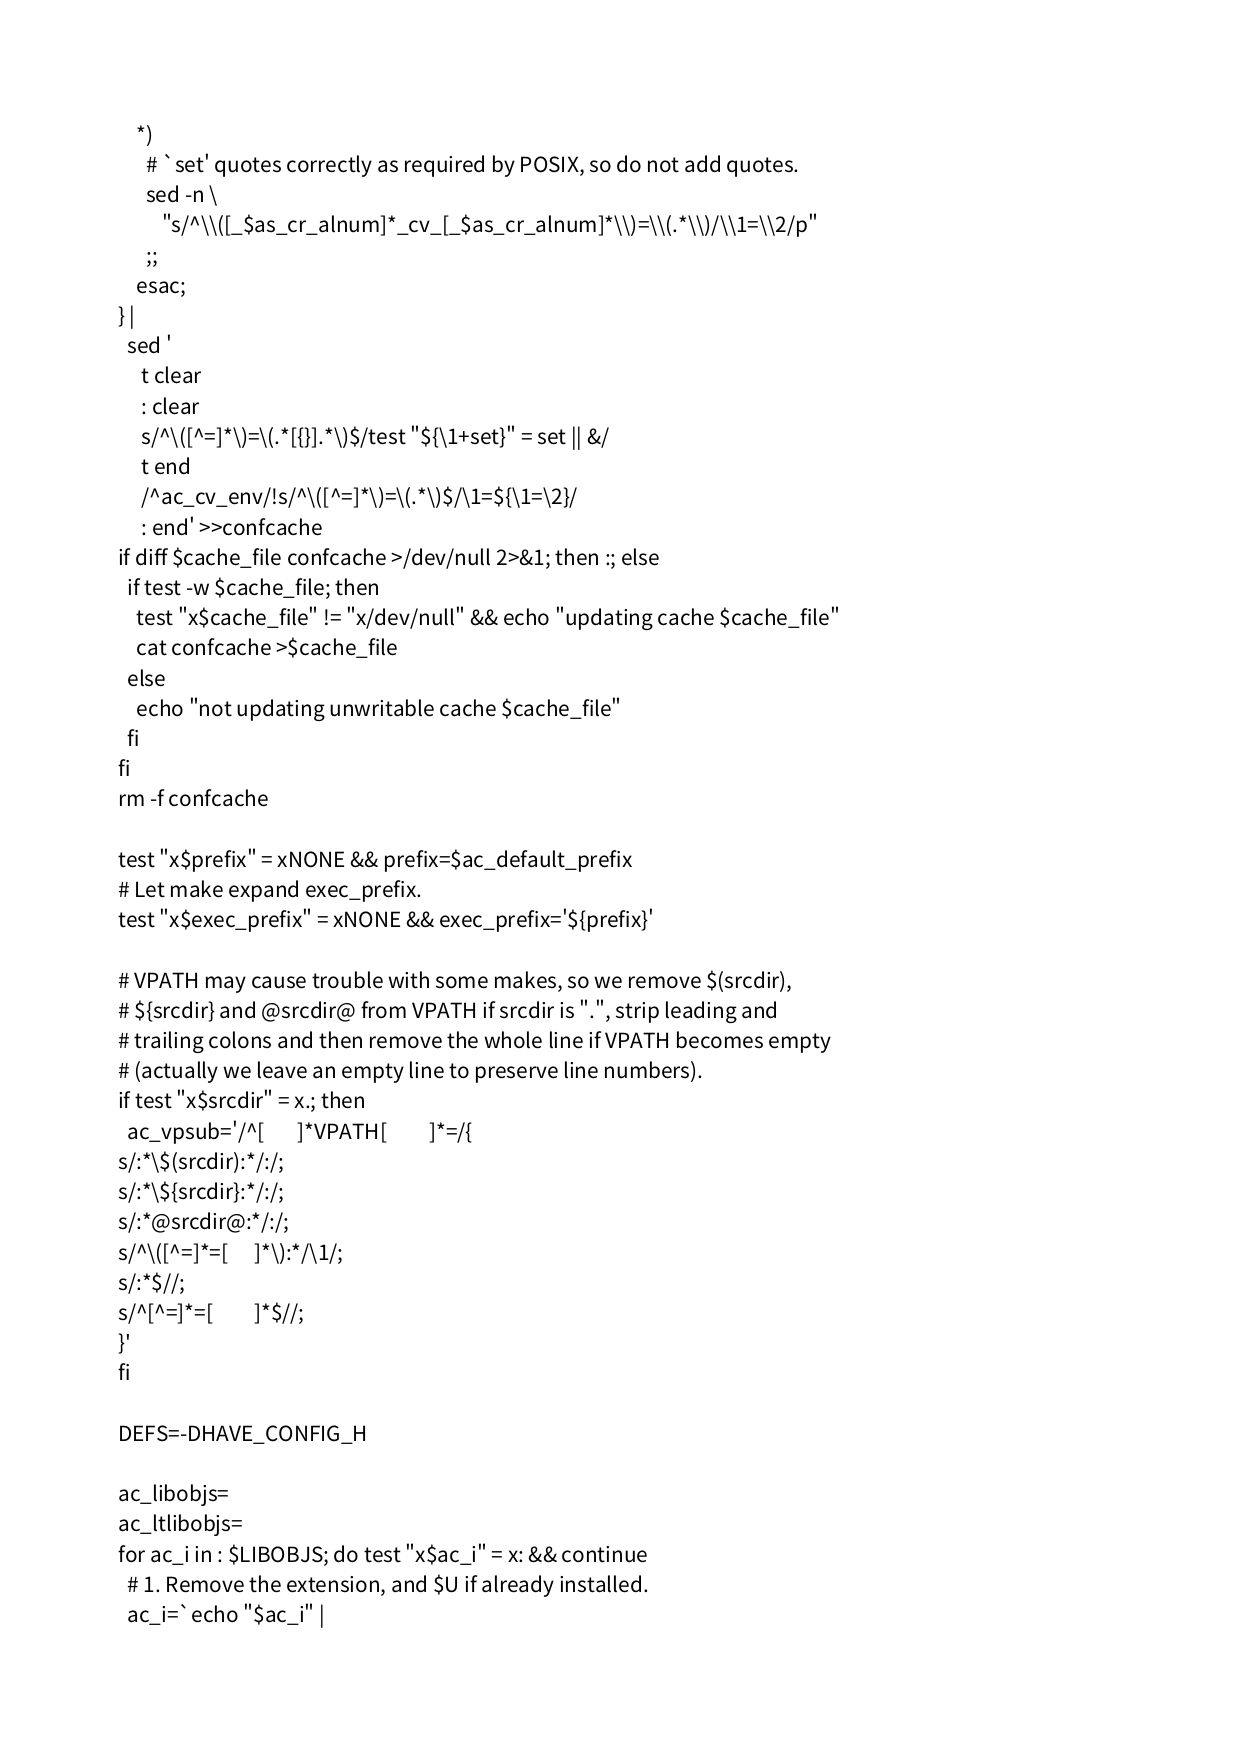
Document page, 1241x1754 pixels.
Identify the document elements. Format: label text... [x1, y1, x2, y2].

text ac_i=`echo "$ac_i" | [118, 1598, 1122, 1628]
text s/^\([^=]*=[ ]*\):*/\1/; [118, 1236, 1122, 1266]
text rm -f confcache [118, 783, 1122, 813]
text DEFS=-DHAVE_CONFIG_H [118, 1417, 1122, 1447]
text esac; [118, 269, 1122, 299]
text s/:*@srcdir@:*/:/; [118, 1206, 1122, 1236]
text }' [118, 1326, 1122, 1357]
text else [118, 662, 1122, 692]
text fi [118, 752, 1122, 783]
text *) [118, 118, 1122, 148]
text ;; [118, 239, 1122, 269]
text : clear [118, 390, 1122, 420]
text test "x$prefix" = xNONE && prefix=$ac_default_prefix [118, 843, 1122, 873]
text sed ' [118, 329, 1122, 360]
text fi [118, 722, 1122, 752]
text /^ac_cv_env/!s/^\([^=]*\)=\(.*\)$/\1=${\1=\2}/ [118, 481, 1122, 511]
text # 1. Remove the extension, and $U if already installed. [118, 1568, 1122, 1598]
text "s/^\\([_$as_cr_alnum]*_cv_[_$as_cr_alnum]*\\)=\\(.*\\)/\\1=\\2/p" [118, 209, 1122, 239]
text # Let make expand exec_prefix. [118, 873, 1122, 903]
text } | [118, 299, 1122, 329]
text test "x$cache_file" != "x/dev/null" && echo "updating cache $cache_file" [118, 601, 1122, 632]
text fi [118, 1357, 1122, 1387]
text # `set' quotes correctly as required by POSIX, so do not add quotes. [118, 148, 1122, 178]
text # trailing colons and then remove the whole line if VPATH becomes empty [118, 1024, 1122, 1054]
text s/:*$//; [118, 1266, 1122, 1296]
text : end' >>confcache [118, 511, 1122, 541]
text if test -w $cache_file; then [118, 571, 1122, 601]
text test "x$exec_prefix" = xNONE && exec_prefix='${prefix}' [118, 903, 1122, 934]
text # VPATH may cause trouble with some makes, so we remove $(srcdir), [118, 964, 1122, 994]
text if diff $cache_file confcache >/dev/null 2>&1; then :; else [118, 541, 1122, 571]
text t end [118, 450, 1122, 481]
text t clear [118, 360, 1122, 390]
text cat confcache >$cache_file [118, 632, 1122, 662]
text ac_vpsub='/^[ ]*VPATH[ ]*=/{ [118, 1115, 1122, 1145]
text s/:*\$(srcdir):*/:/; [118, 1145, 1122, 1175]
text # (actually we leave an empty line to preserve line numbers). [118, 1054, 1122, 1085]
text ac_ltlibobjs= [118, 1508, 1122, 1538]
text for ac_i in : $LIBOBJS; do test "x$ac_i" = x: && continue [118, 1538, 1122, 1568]
text ac_libobjs= [118, 1477, 1122, 1508]
text s/:*\${srcdir}:*/:/; [118, 1175, 1122, 1206]
text s/^\([^=]*\)=\(.*[{}].*\)$/test "${\1+set}" = set || &/ [118, 420, 1122, 450]
text if test "x$srcdir" = x.; then [118, 1085, 1122, 1115]
text echo "not updating unwritable cache $cache_file" [118, 692, 1122, 722]
text # ${srcdir} and @srcdir@ from VPATH if srcdir is ".", strip leading and [118, 994, 1122, 1024]
text s/^[^=]*=[ ]*$//; [118, 1296, 1122, 1326]
text sed -n \ [118, 178, 1122, 209]
